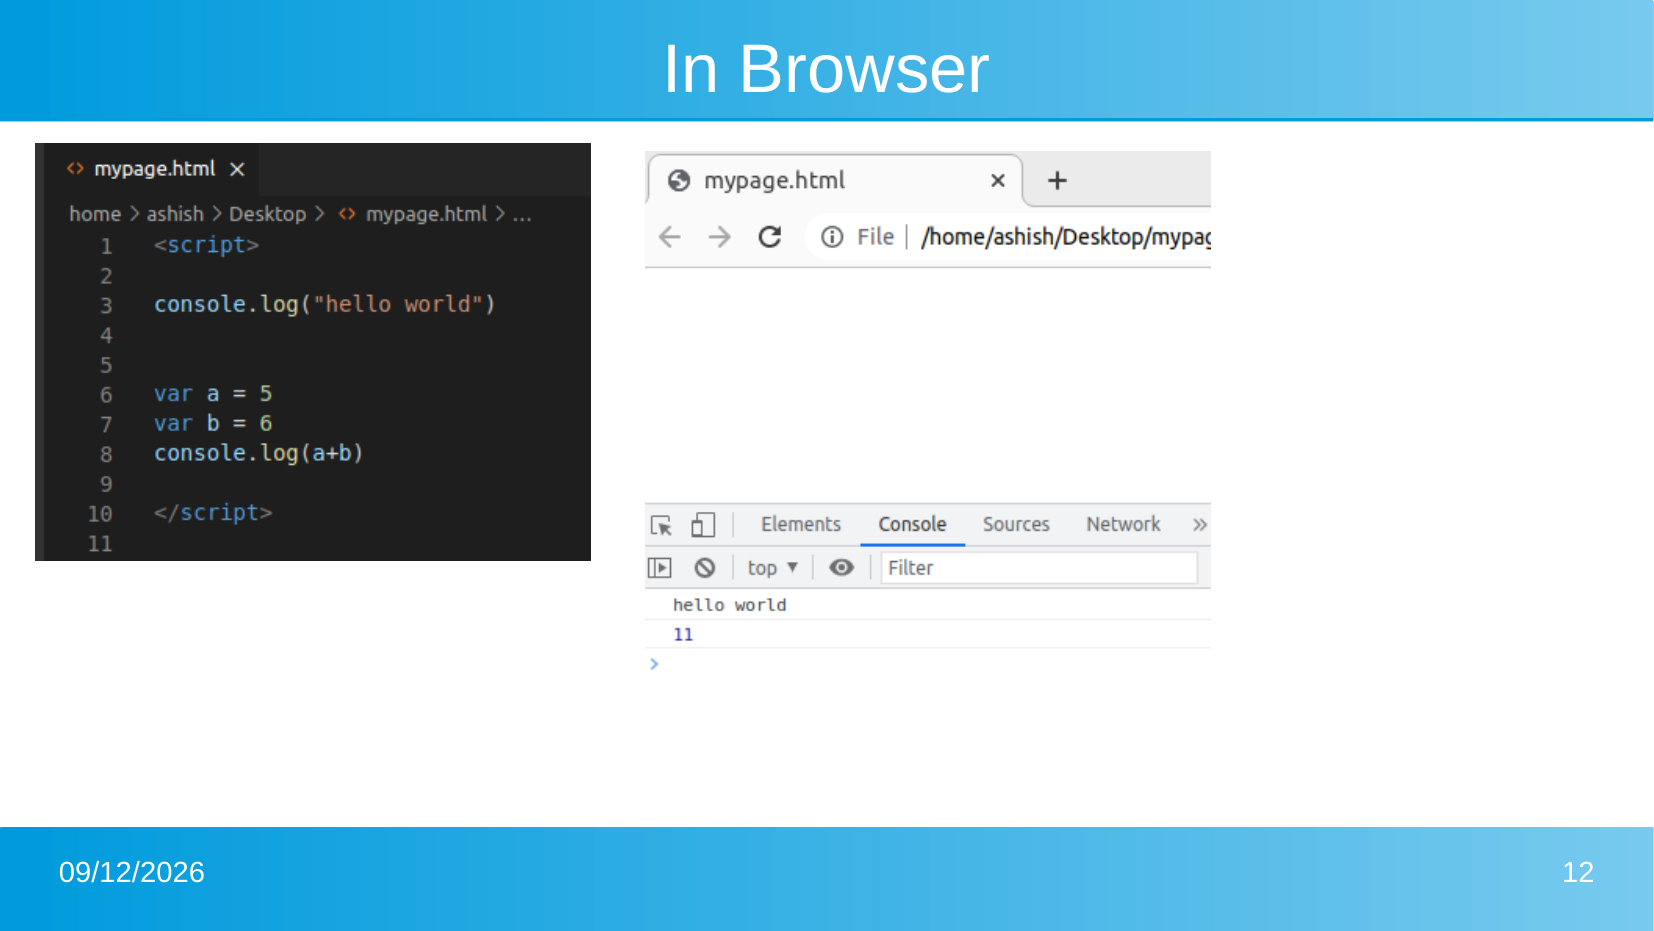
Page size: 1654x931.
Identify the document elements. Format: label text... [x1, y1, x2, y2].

picture [645, 151, 1211, 680]
title In Browser [59, 29, 1595, 108]
picture [35, 143, 591, 562]
